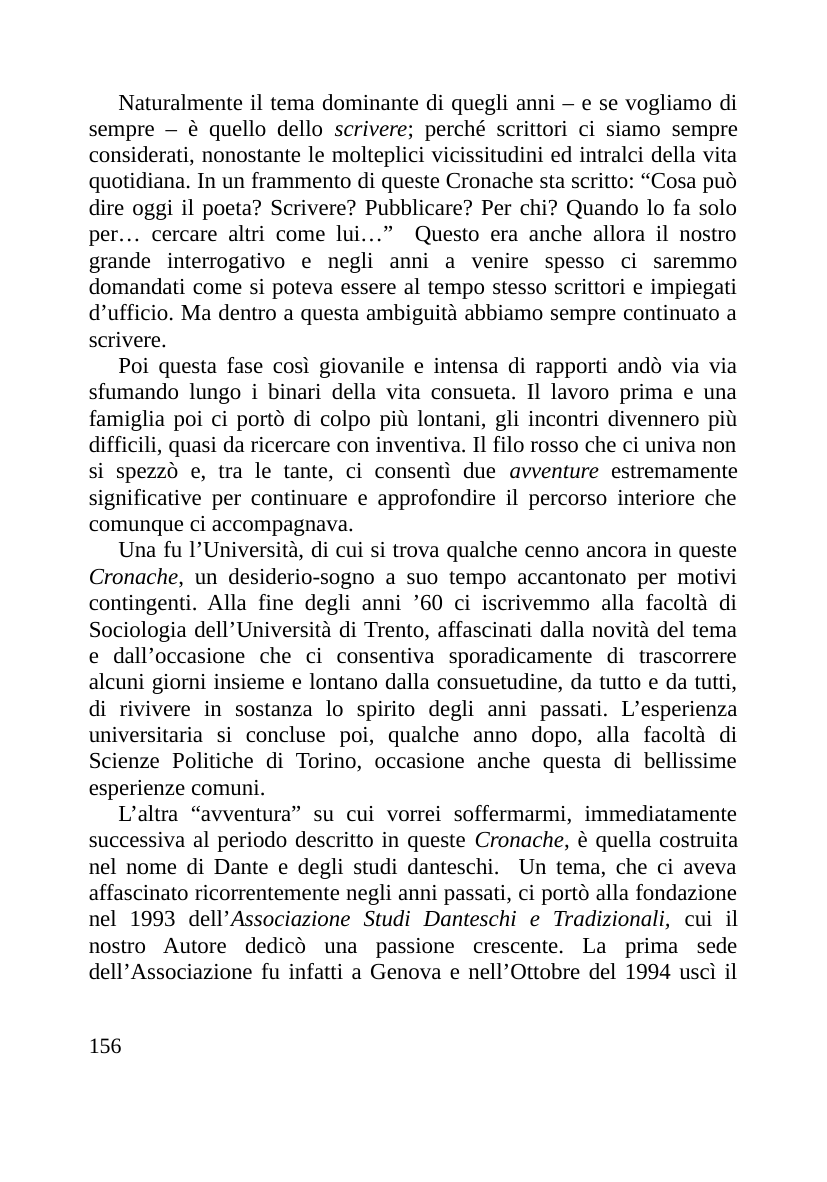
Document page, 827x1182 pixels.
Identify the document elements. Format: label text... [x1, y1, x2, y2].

text Una fu l’Università, di cui si trova qualche cenno ancora in queste Cronache, un desiderio-sogno a suo tempo accantonato per motivi contingenti. Alla fine degli anni ’60 ci iscrivemmo alla facoltà di Sociologia dell’Università di Trento, affascinati dalla novità del tema e dall’occasione che ci consentiva sporadicamente di trascorrere alcuni giorni insieme e lontano dalla consuetudine, da tutto e da tutti, di rivivere in sostanza lo spirito degli anni passati. L’esperienza universitaria si concluse poi, qualche anno dopo, alla facoltà di Scienze Politiche di Torino, occasione anche questa di bellissime esperienze comuni. [88, 537, 738, 800]
text L’altra “avventura” su cui vorrei soffermarmi, immediatamente successiva al periodo descritto in queste Cronache, è quella costruita nel nome di Dante e degli studi danteschi. Un tema, che ci aveva affascinato ricorrentemente negli anni passati, ci portò alla fondazione nel 1993 dell’Associazione Studi Danteschi e Tradizionali, cui il nostro Autore dedicò una passione crescente. La prima sede dell’Associazione fu infatti a Genova e nell’Ottobre del 1994 uscì il [88, 800, 738, 984]
text Poi questa fase così giovanile e intensa di rapporti andò via via sfumando lungo i binari della vita consueta. Il lavoro prima e una famiglia poi ci portò di colpo più lontani, gli incontri divennero più difficili, quasi da ricercare con inventiva. Il filo rosso che ci univa non si spezzò e, tra le tante, ci consentì due avventure estremamente significative per continuare e approfondire il percorso interiore che comunque ci accompagnava. [88, 352, 738, 537]
text Naturalmente il tema dominante di quegli anni – e se vogliamo di sempre – è quello dello scrivere; perché scrittori ci siamo sempre considerati, nonostante le molteplici vicissitudini ed intralci della vita quotidiana. In un frammento di queste Cronache sta scritto: “Cosa può dire oggi il poeta? Scrivere? Pubblicare? Per chi? Quando lo fa solo per… cercare altri come lui…” Questo era anche allora il nostro grande interrogativo e negli anni a venire spesso ci saremmo domandati come si poteva essere al tempo stesso scrittori e impiegati d’ufficio. Ma dentro a questa ambiguità abbiamo sempre continuato a scrivere. [88, 88, 738, 352]
